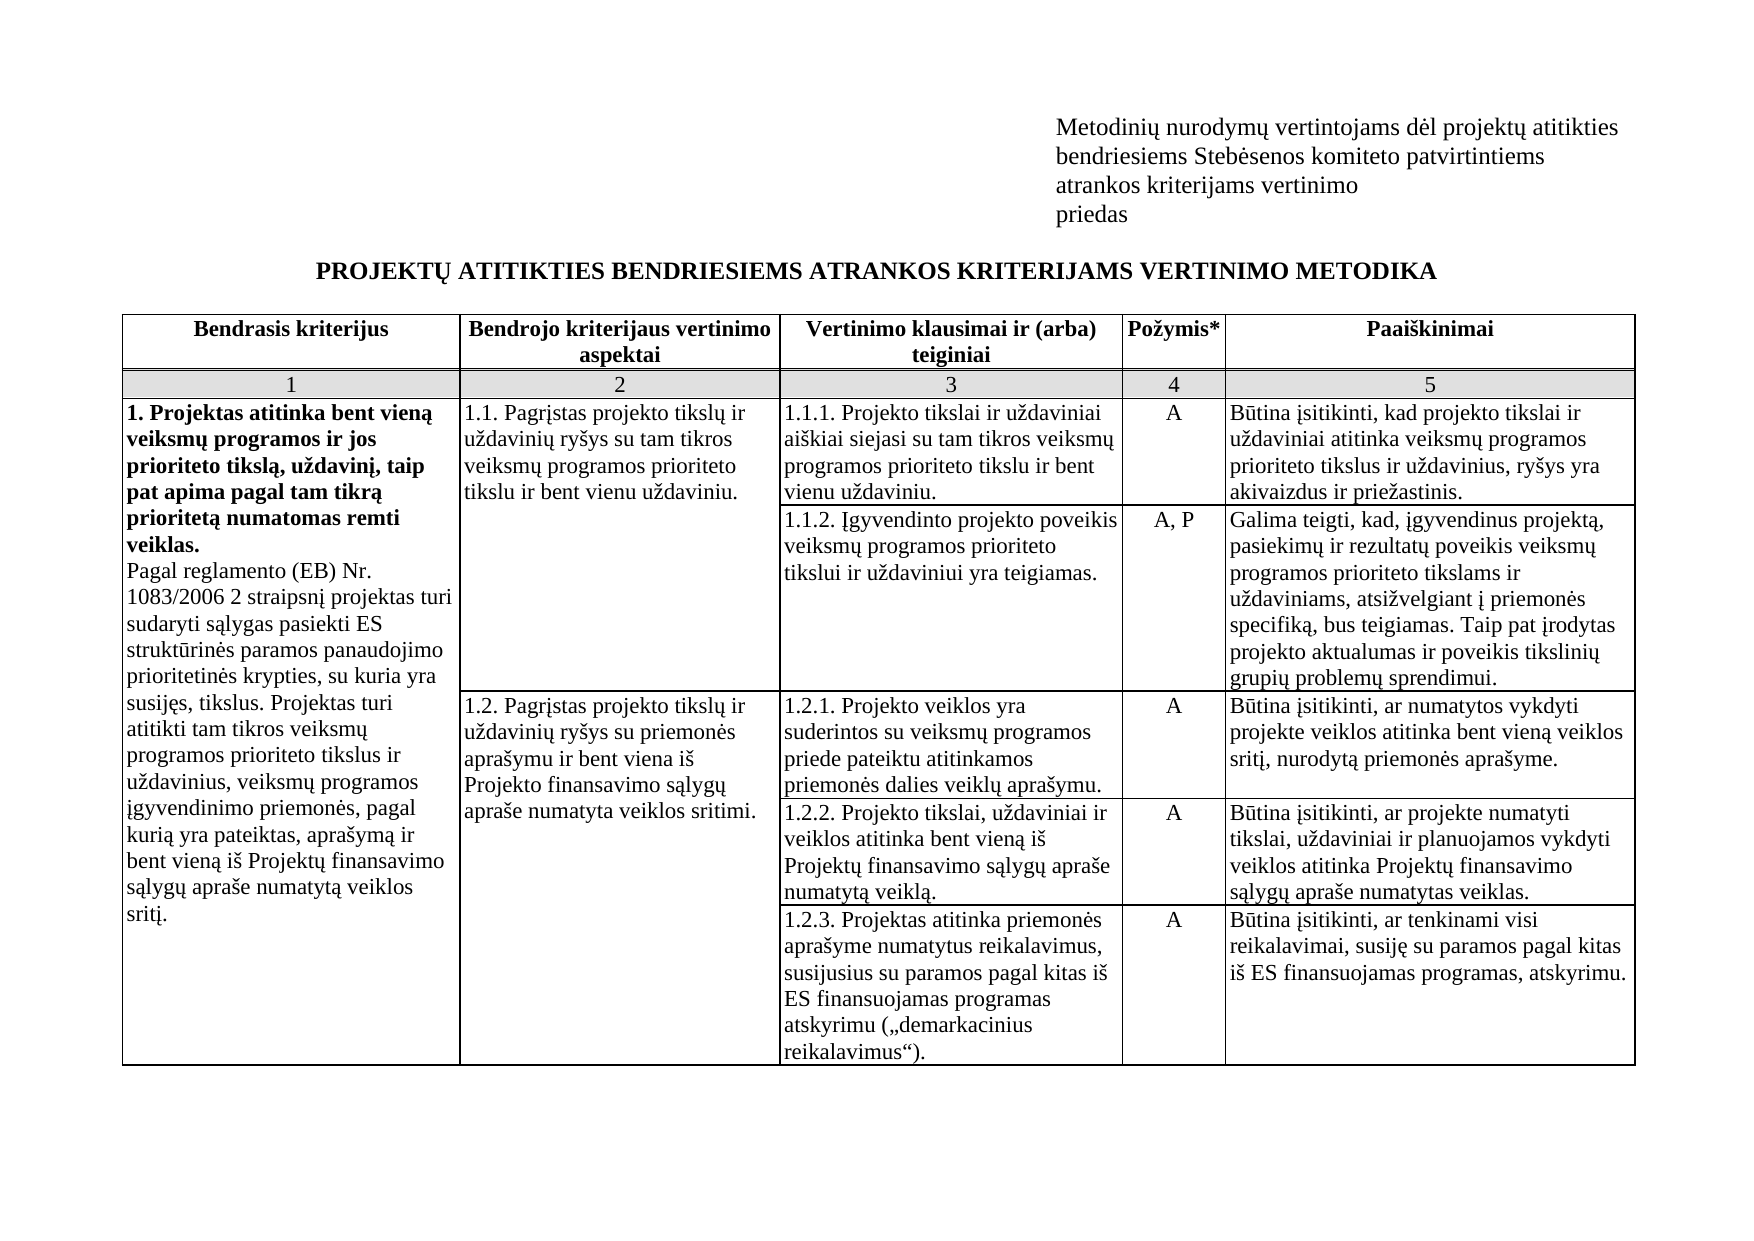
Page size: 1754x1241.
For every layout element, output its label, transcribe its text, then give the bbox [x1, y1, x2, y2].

table_cell 1. Projektas atitinka bent vieną veiksmų programos ir jos prioriteto tikslą, uždavinį, taip pat apima pagal tam tikrą prioritetą numatomas remti veiklas. Pagal reglamento (EB) Nr. 1083/2006 2 straipsnį projektas turi sudaryti sąlygas pasiekti ES struktūrinės paramos panaudojimo prioritetinės krypties, su kuria yra susijęs, tikslus. Projektas turi atitikti tam tikros veiksmų programos prioriteto tikslus ir uždavinius, veiksmų programos įgyvendinimo priemonės, pagal kurią yra pateiktas, aprašymą ir bent vieną iš Projektų finansavimo sąlygų apraše numatytą veiklos sritį. [123, 399, 459, 1064]
table_cell A [1123, 906, 1225, 1064]
table_cell A, P [1123, 506, 1225, 690]
table_cell Būtina įsitikinti, ar numatytos vykdyti projekte veiklos atitinka bent vieną veiklos sritį, nurodytą priemonės aprašyme. [1226, 692, 1634, 797]
table_cell A [1123, 799, 1225, 904]
table_cell 3 [781, 371, 1122, 397]
text PROJEKTŲ ATITIKTIES BENDRIESIEMS ATRANKOS KRITERIJAMS VERTINIMO METODIKA [118, 256, 1635, 285]
table_header Paaiškinimai [1226, 315, 1634, 368]
table_header Požymis* [1123, 315, 1225, 368]
table_cell 1.1.2. Įgyvendinto projekto poveikis veiksmų programos prioriteto tikslui ir uždaviniui yra teigiamas. [781, 506, 1122, 690]
table_cell A [1123, 692, 1225, 797]
table_cell 1.2. Pagrįstas projekto tikslų ir uždavinių ryšys su priemonės aprašymu ir bent viena iš Projekto finansavimo sąlygų apraše numatyta veiklos sritimi. [461, 692, 779, 1064]
table_cell 2 [461, 371, 779, 397]
table_header Bendrasis kriterijus [123, 315, 459, 368]
table_cell 5 [1226, 371, 1634, 397]
table_cell 4 [1123, 371, 1225, 397]
text Metodinių nurodymų vertintojams dėl projektų atitikties bendriesiems Stebėsenos komiteto patvirtintiems atrankos kriterijams vertinimo [1056, 112, 1635, 199]
table_cell 1 [123, 371, 459, 397]
table_cell A [1123, 399, 1225, 504]
table_cell Būtina įsitikinti, ar tenkinami visi reikalavimai, susiję su paramos pagal kitas iš ES finansuojamas programas, atskyrimu. [1226, 906, 1634, 1064]
text priedas [1056, 199, 1635, 227]
table_cell 1.1. Pagrįstas projekto tikslų ir uždavinių ryšys su tam tikros veiksmų programos prioriteto tikslu ir bent vienu uždaviniu. [461, 399, 779, 690]
